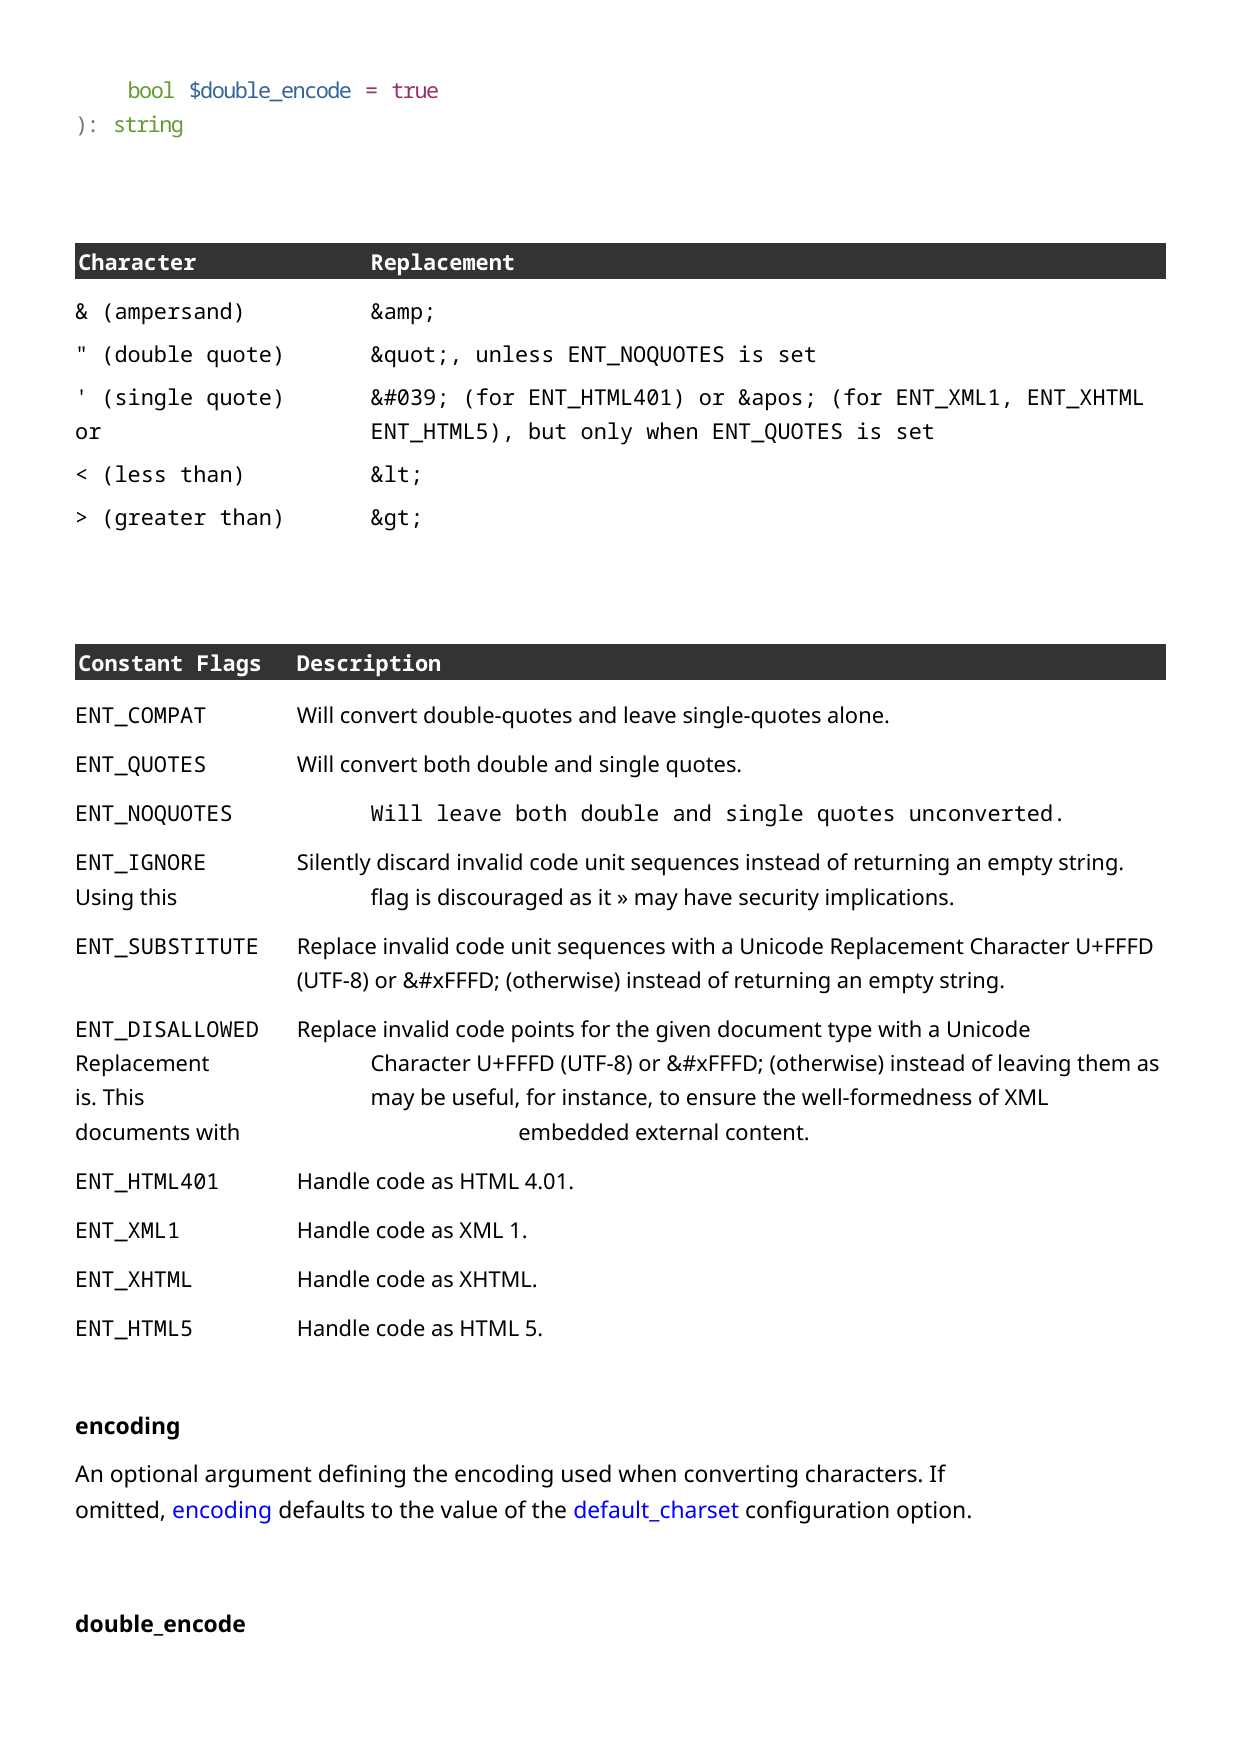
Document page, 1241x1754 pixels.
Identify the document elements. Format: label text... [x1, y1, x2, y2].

text double_encode [75, 1608, 1166, 1639]
text ENT_DISALLOWED Replace invalid code points for the given document type with a Unicode Replacement Character U+FFFD (UTF-8) or &#xFFFD; (otherwise) instead of leaving them as is. This may be useful, for instance, to ensure the well-formedness of XML documents with embedded external content. [75, 1014, 1166, 1146]
text ENT_NOQUOTES Will leave both double and single quotes unconverted. [75, 798, 1166, 828]
text ENT_SUBSTITUTE Replace invalid code unit sequences with a Unicode Replacement Character U+FFFD (UTF-8) or &#xFFFD; (otherwise) instead of returning an empty string. [75, 931, 1166, 994]
text Character Replacement [75, 243, 1166, 279]
text ENT_XHTML Handle code as XHTML. [75, 1264, 1166, 1294]
text An optional argument defining the encoding used when converting characters. If omitted, encoding defaults to the value of the default_charset configuration option. [75, 1458, 1166, 1525]
text > (greater than) &gt; [75, 502, 1166, 532]
text " (double quote) &quot;, unless ENT_NOQUOTES is set [75, 339, 1166, 369]
text ENT_HTML401 Handle code as HTML 4.01. [75, 1166, 1166, 1195]
text & (ampersand) &amp; [75, 296, 1166, 326]
subtitle encoding [75, 1410, 1166, 1442]
text ' (single quote) &#039; (for ENT_HTML401) or &apos; (for ENT_XML1, ENT_XHTML or ENT_HTML5), but only when ENT_QUOTES is set [75, 382, 1166, 446]
text ENT_IGNORE Silently discard invalid code unit sequences instead of returning an empty string. Using this flag is discouraged as it » may have security implications. [75, 847, 1166, 911]
text ENT_HTML5 Handle code as HTML 5. [75, 1313, 1166, 1343]
text ENT_COMPAT Will convert double-quotes and leave single-quotes alone. [75, 700, 1166, 729]
text bool $double_encode = true ): string [75, 75, 1166, 139]
text ENT_QUOTES Will convert both double and single quotes. [75, 749, 1166, 779]
text Constant Flags Description [75, 644, 1166, 680]
text ENT_XML1 Handle code as XML 1. [75, 1215, 1166, 1244]
text < (less than) &lt; [75, 459, 1166, 489]
